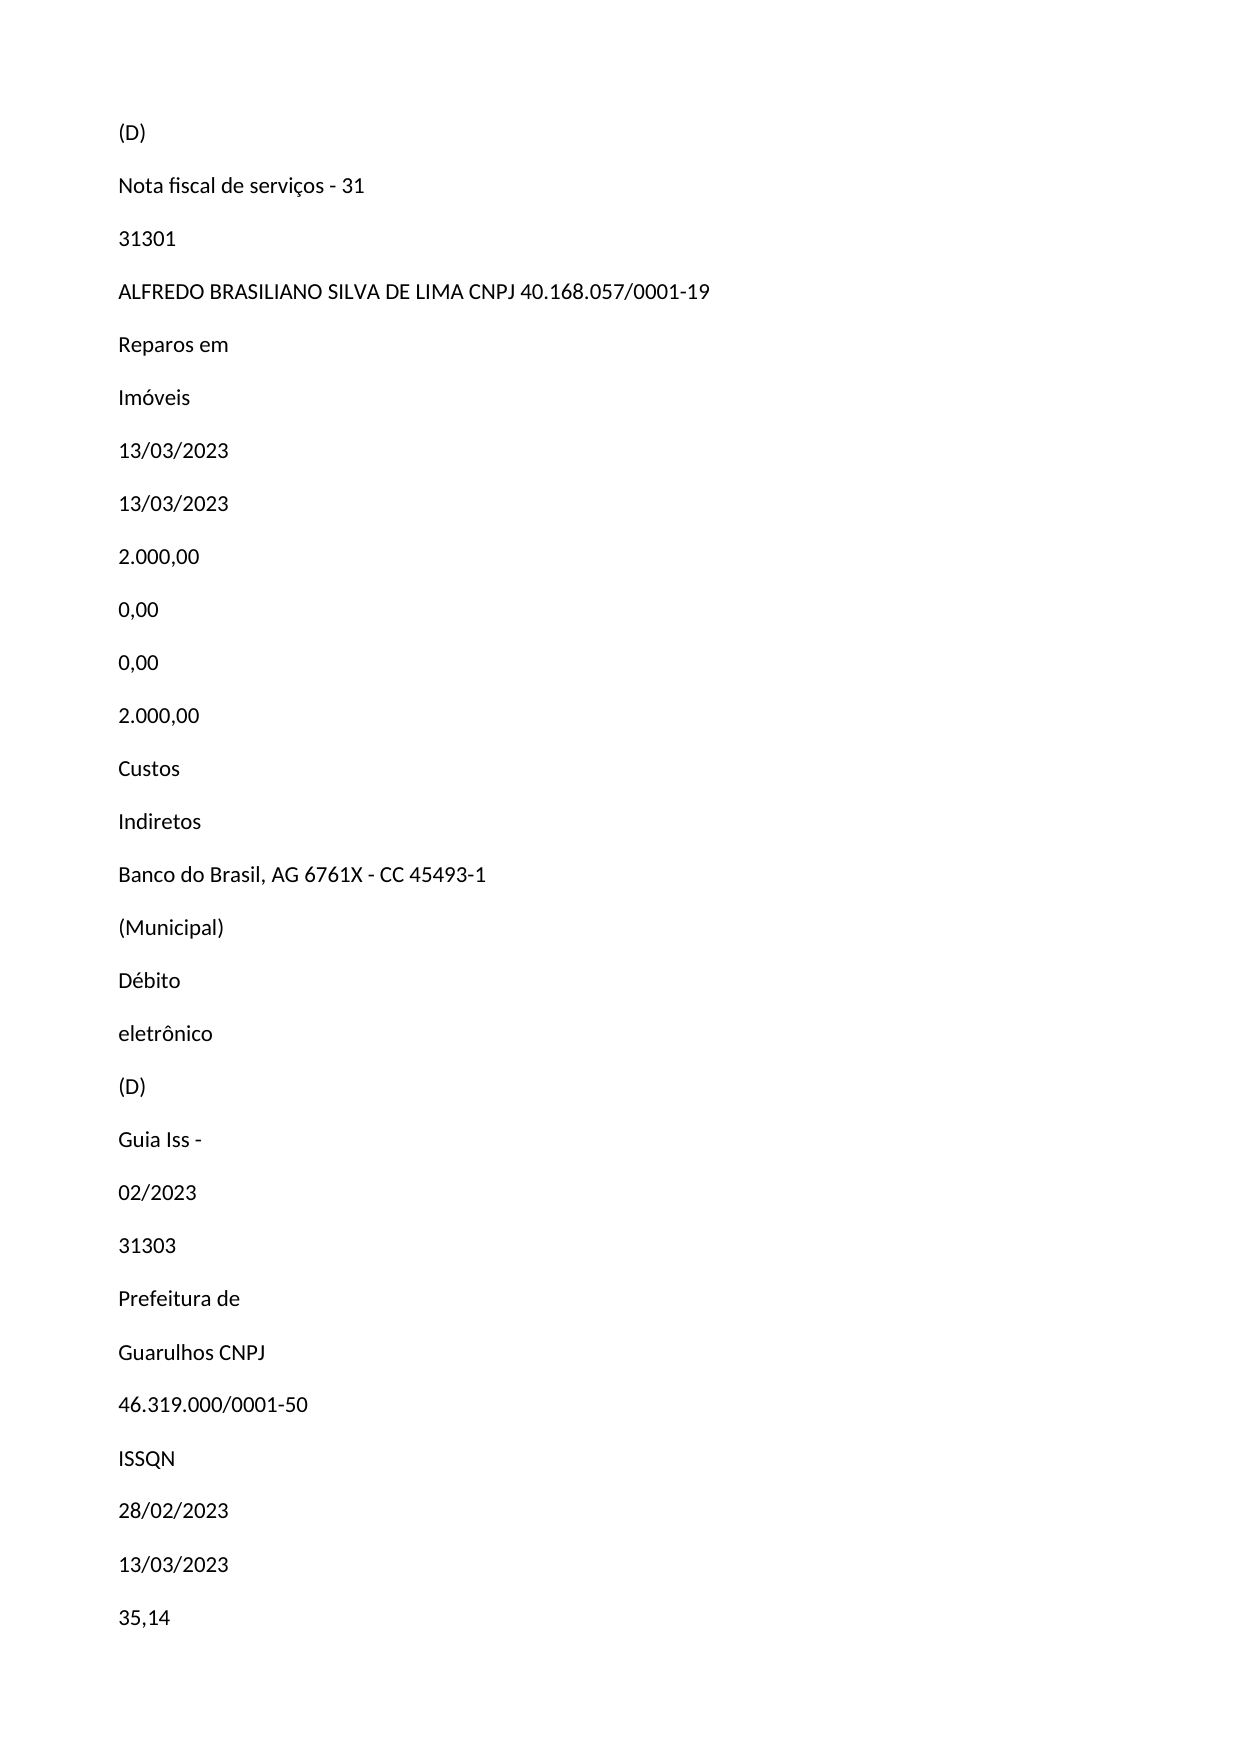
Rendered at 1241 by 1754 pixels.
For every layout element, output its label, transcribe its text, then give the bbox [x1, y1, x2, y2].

text eletrônico [118, 1019, 1122, 1047]
text 13/03/2023 [118, 489, 1122, 517]
text ALFREDO BRASILIANO SILVA DE LIMA CNPJ 40.168.057/0001-19 [118, 277, 1122, 305]
text Banco do Brasil, AG 6761X - CC 45493-1 [118, 860, 1122, 888]
text Nota fiscal de serviços - 31 [118, 171, 1122, 199]
text 31303 [118, 1232, 1122, 1259]
text 0,00 [118, 648, 1122, 676]
text 46.319.000/0001-50 [118, 1391, 1122, 1419]
text Imóveis [118, 383, 1122, 411]
text 2.000,00 [118, 701, 1122, 729]
text (Municipal) [118, 913, 1122, 941]
text Débito [118, 966, 1122, 994]
text 28/02/2023 [118, 1497, 1122, 1525]
text Guia Iss - [118, 1126, 1122, 1153]
text Custos [118, 754, 1122, 782]
text Prefeitura de [118, 1284, 1122, 1313]
text ISSQN [118, 1444, 1122, 1472]
text (D) [118, 1072, 1122, 1101]
text 2.000,00 [118, 542, 1122, 570]
text 13/03/2023 [118, 1550, 1122, 1578]
text 13/03/2023 [118, 436, 1122, 464]
text Guarulhos CNPJ [118, 1338, 1122, 1366]
text 0,00 [118, 595, 1122, 623]
text 35,14 [118, 1603, 1122, 1631]
text Indiretos [118, 807, 1122, 835]
text Reparos em [118, 330, 1122, 358]
text (D) [118, 118, 1122, 146]
text 02/2023 [118, 1178, 1122, 1207]
text 31301 [118, 224, 1122, 252]
